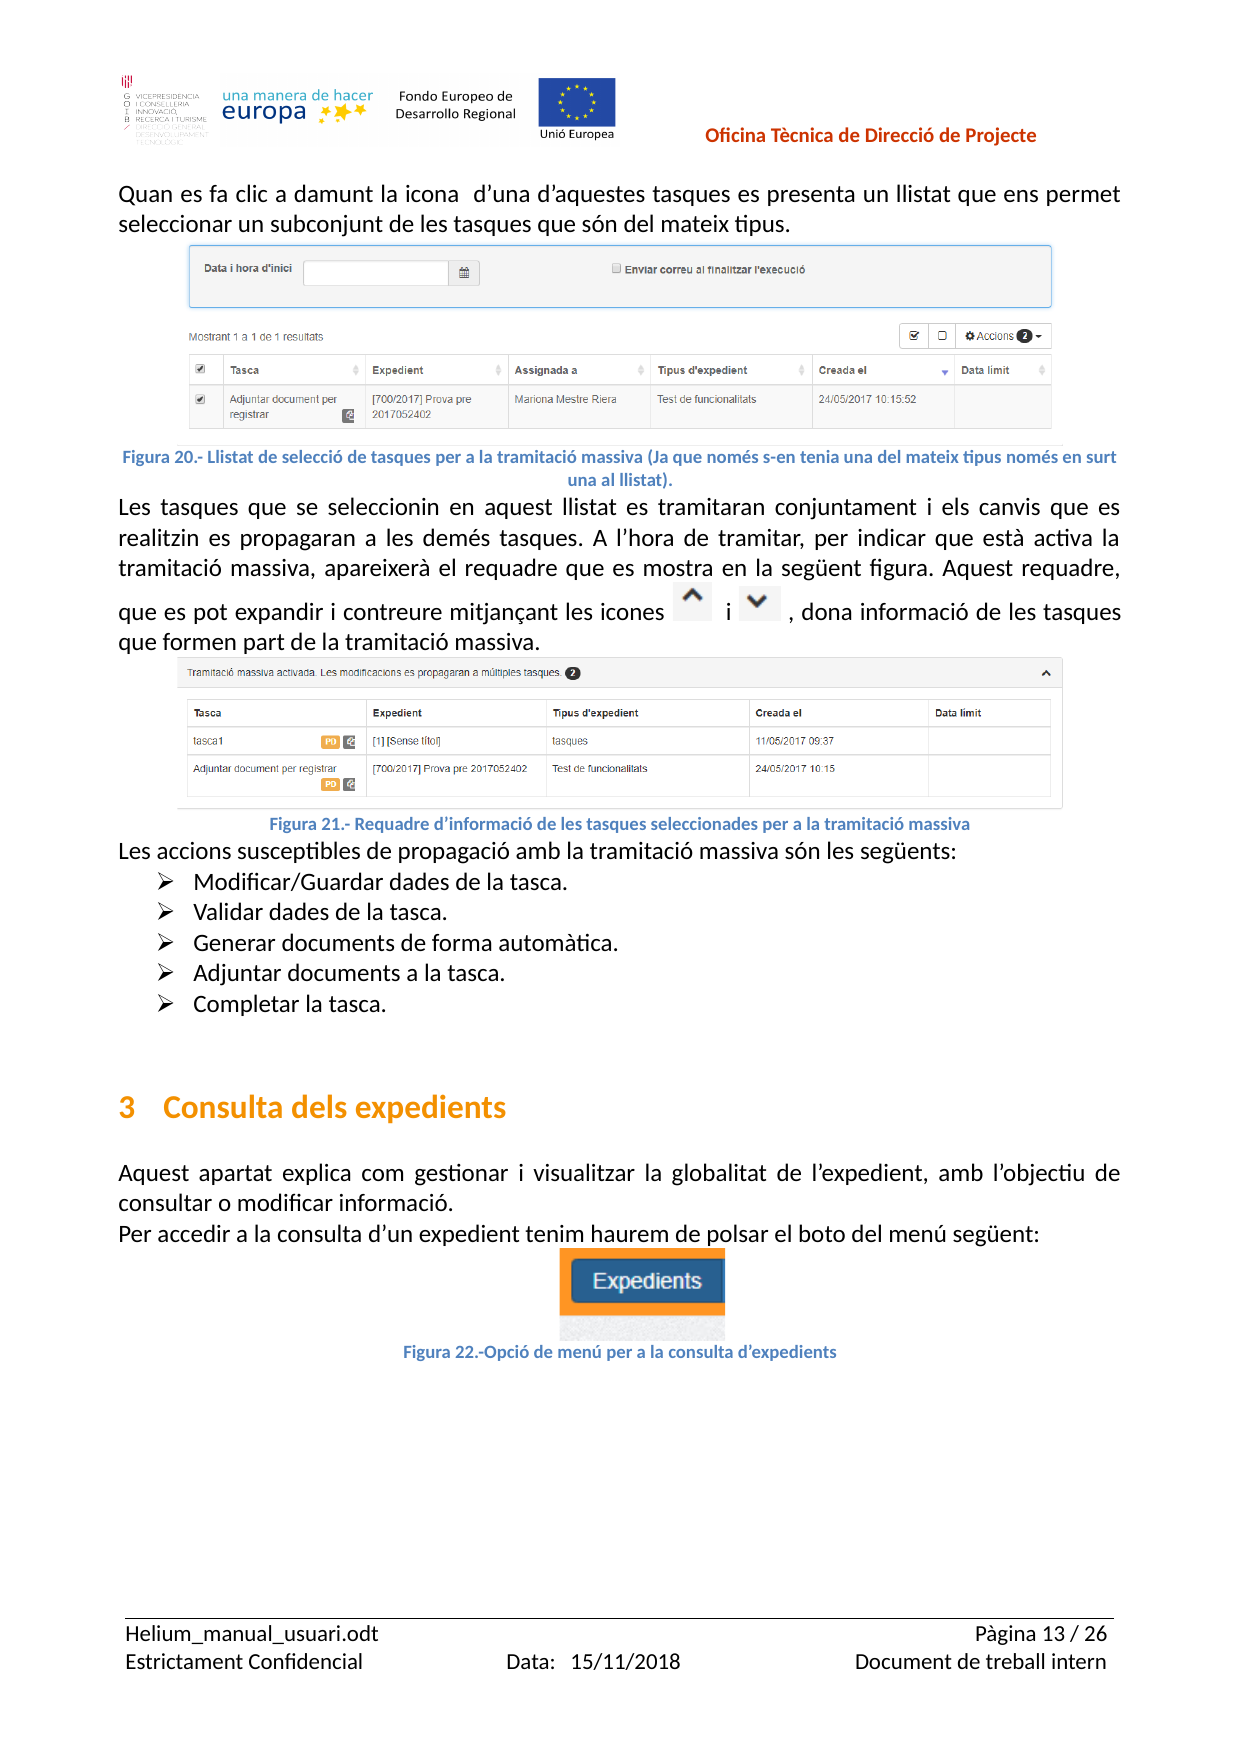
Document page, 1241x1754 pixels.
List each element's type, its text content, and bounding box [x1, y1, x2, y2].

text Les accions susceptibles de propagació amb la tramitació massiva són les següents: [118, 835, 1122, 866]
text Quan es fa clic a damunt la icona d’una d’aquestes tasques es presenta un llistat que ens permet seleccionar un subconjunt de les tasques que són del mateix tipus. [118, 178, 1122, 239]
picture [672, 582, 712, 621]
picture [177, 238, 1063, 446]
picture [118, 73, 213, 147]
list Validar dades de la tasca. [156, 896, 1122, 927]
picture [177, 657, 1063, 813]
text Les tasques que se seleccionin en aquest llistat es tramitaran conjuntament i els canvis que es realitzin es propagaran a les demés tasques. A l’hora de tramitar, per indicar que està activa la tramitació massiva, apareixerà el requadre que es mostra en la següent figura. Aquest requadre, que es pot expandir i contreure mitjançant les icones i , dona informació de les tasques que formen part de la tramitació massiva. [118, 491, 1122, 657]
text Figura 21.- Requadre d’informació de les tasques seleccionades per a la tramitació massiva [118, 812, 1122, 835]
text Figura 20.- Llistat de selecció de tasques per a la tramitació massiva (Ja que només s-en tenia una del mateix tipus només en surt una al llistat). [118, 445, 1122, 491]
list Modificar/Guardar dades de la tasca. [156, 866, 1122, 896]
picture [219, 73, 621, 147]
subtitle Consulta dels expedients [118, 1086, 1122, 1127]
text Aquest apartat explica com gestionar i visualitzar la globalitat de l’expedient, amb l’objectiu de consultar o modificar informació. [118, 1157, 1122, 1218]
list Completar la tasca. [156, 988, 1122, 1018]
picture [559, 1248, 725, 1341]
picture [738, 586, 781, 621]
list Adjuntar documents a la tasca. [156, 957, 1122, 988]
list Generar documents de forma automàtica. [156, 927, 1122, 957]
text Per accedir a la consulta d’un expedient tenim haurem de polsar el boto del menú següent: [118, 1218, 1122, 1248]
text Figura 22.-Opció de menú per a la consulta d’expedients [118, 1340, 1122, 1363]
